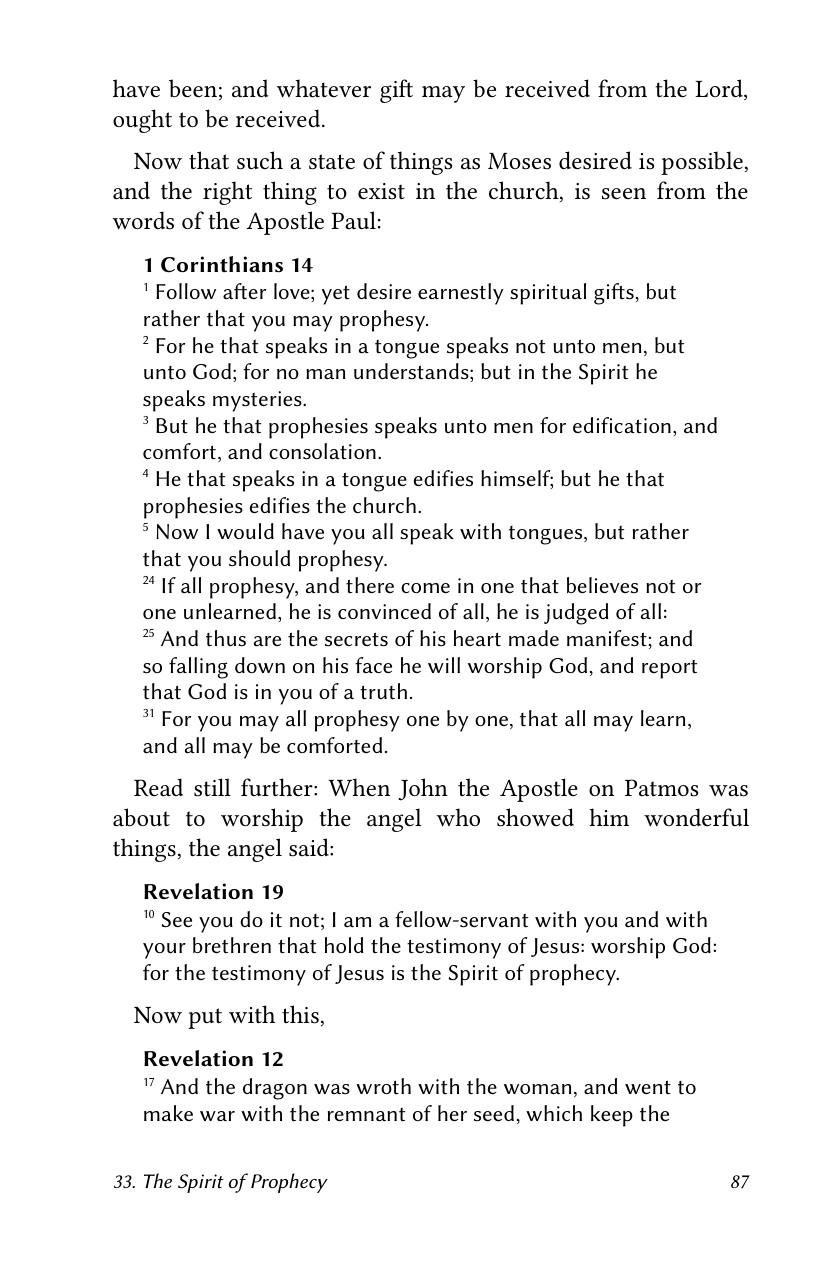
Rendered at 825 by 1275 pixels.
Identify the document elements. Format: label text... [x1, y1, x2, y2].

text 25 And thus are the secrets of his heart made manifest; and so falling down on his face he will worship God, and report that God is in you of a truth. [142, 626, 720, 705]
text 5 Now I would have you all speak with tongues, but rather that you should prophesy. [142, 519, 720, 572]
text 17 And the dragon was wroth with the woman, and went to make war with the remnant of her seed, which keep the [142, 1074, 720, 1127]
text 4 He that speaks in a tongue edifies himself; but he that prophesies edifies the church. [142, 466, 720, 519]
text 1 Follow after love; yet desire earnestly spiritual gifts, but rather that you may prophesy. [142, 279, 720, 332]
text Now that such a state of things as Moses desired is possible, and the right thing to exist in the church, is seen from the words of the Apostle Paul: [112, 147, 750, 235]
text Revelation 12 [142, 1046, 750, 1072]
text 2 For he that speaks in a tongue speaks not unto men, but unto God; for no man understands; but in the Spirit he speaks mysteries. [142, 332, 720, 412]
text 31 For you may all prophesy one by one, that all may learn, and all may be comforted. [142, 706, 720, 759]
text Revelation 19 [142, 879, 750, 905]
text 3 But he that prophesies speaks unto men for edification, and comfort, and consolation. [142, 412, 720, 465]
text 24 If all prophesy, and there come in one that believes not or one unlearned, he is convinced of all, he is judged of all: [142, 572, 720, 625]
text 1 Corinthians 14 [142, 252, 750, 278]
text 10 See you do it not; I am a fellow-servant with you and with your brethren that hold the testimony of Jesus: worship God: for the testimony of Jesus is the Spirit of prophecy. [142, 906, 720, 986]
text Now put with this, [112, 1001, 750, 1030]
text Read still further: When John the Apostle on Patmos was about to worship the angel who showed him wonderful things, the angel said: [112, 774, 750, 862]
text have been; and whatever gift may be received from the Lord, ought to be received. [112, 75, 750, 133]
